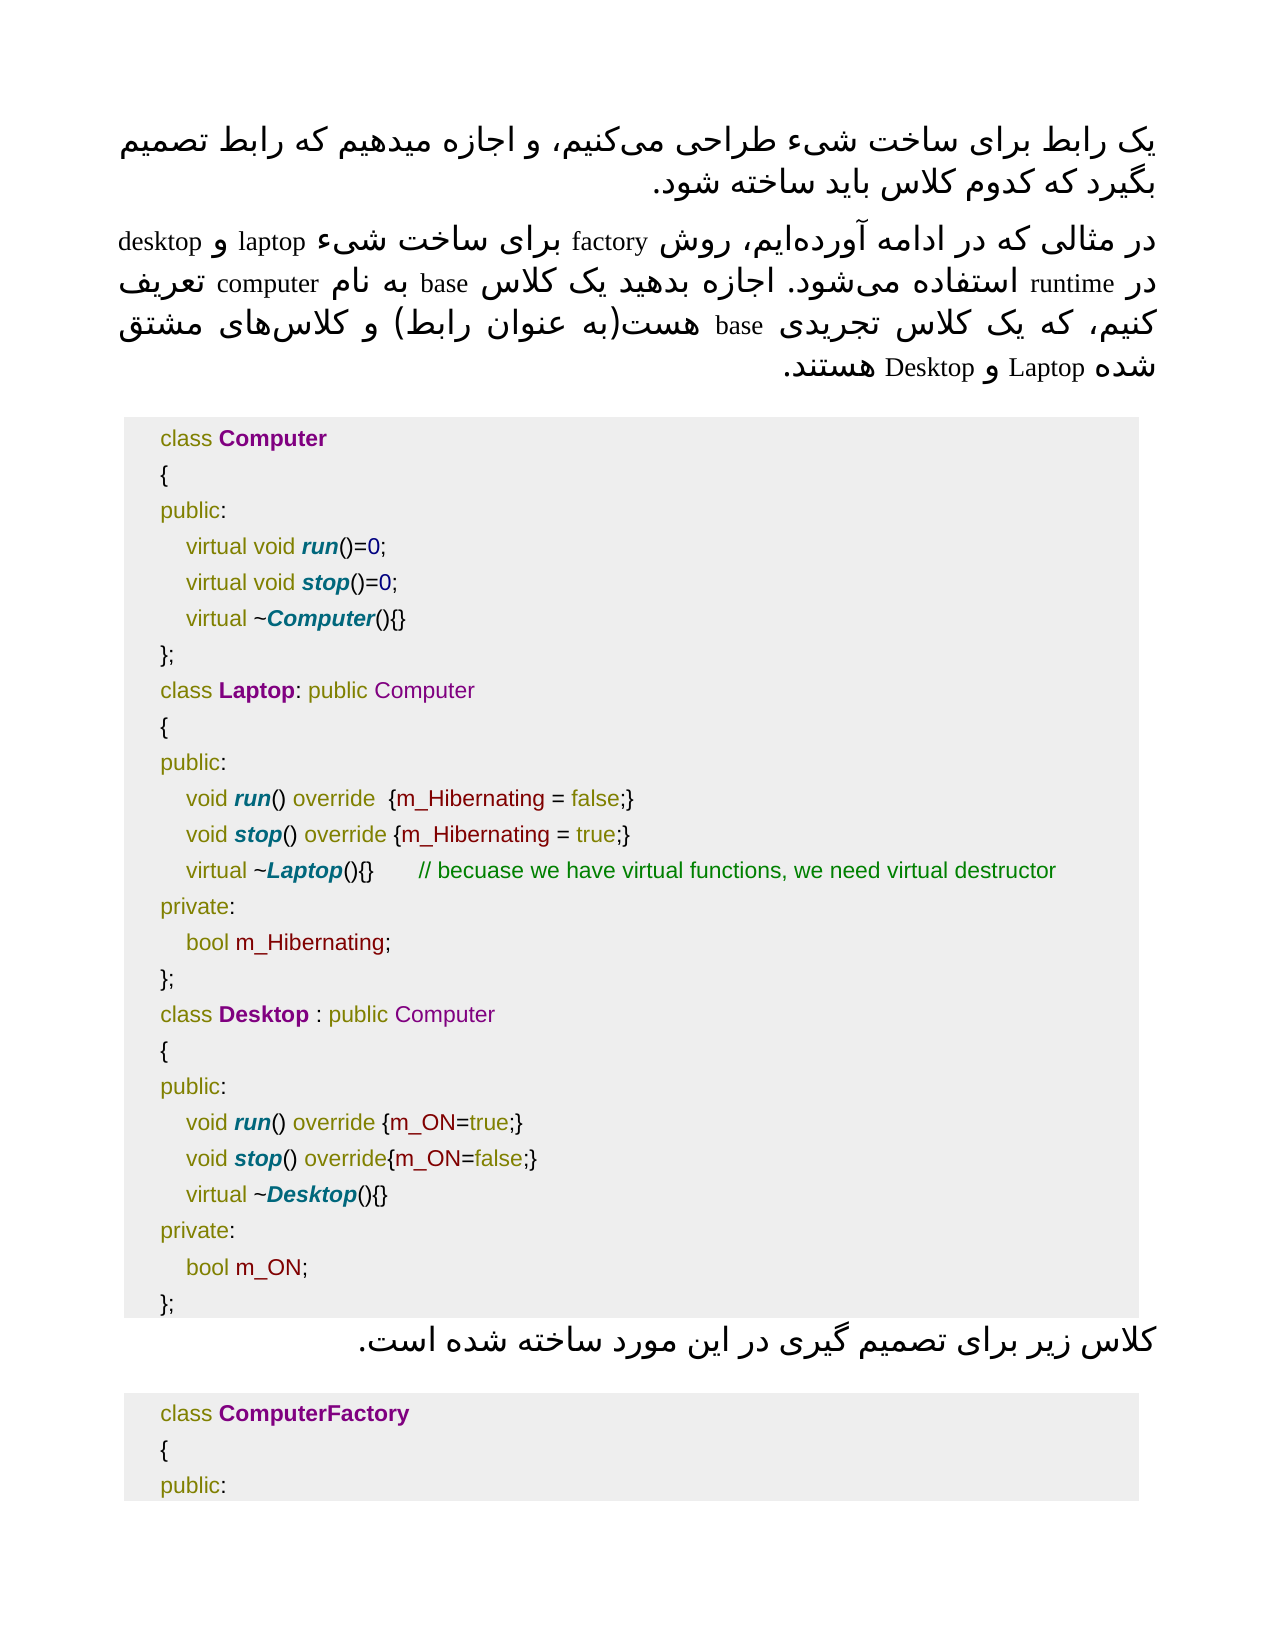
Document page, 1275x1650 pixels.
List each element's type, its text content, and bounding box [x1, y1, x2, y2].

text { [124, 1429, 1139, 1465]
text virtual ~Desktop(){} [124, 1174, 1139, 1210]
text bool m_ON; [124, 1246, 1139, 1282]
text { [124, 706, 1139, 742]
text یک رابط برای ساخت شیء طراحی می‌کنیم، و اجازه میدهیم که رابط تصمیم بگیرد که کدوم کلاس باید ساخته شود. [118, 118, 1157, 202]
text }; [124, 958, 1139, 994]
text }; [124, 633, 1139, 669]
text void run() override {m_ON=true;} [124, 1102, 1139, 1138]
text virtual void run()=0; [124, 525, 1139, 561]
text bool m_Hibernating; [124, 922, 1139, 958]
text private: [124, 1210, 1139, 1246]
text virtual ~Laptop(){} // becuase we have virtual functions, we need virtual destructor [124, 850, 1139, 886]
text { [124, 1030, 1139, 1066]
text }; [124, 1282, 1139, 1318]
text در مثالی که در ادامه آورده‌ایم، روش factory برای ساخت شیء laptop و desktop در runtime استفاده می‌شود. اجازه بدهید یک کلاس base به نام computer تعریف کنیم، که یک کلاس تجریدی base هست(به عنوان رابط) و کلاس‌های مشتق شده Laptop و Desktop هستند. [118, 217, 1157, 384]
text void stop() override{m_ON=false;} [124, 1138, 1139, 1174]
text public: [124, 1066, 1139, 1102]
text { [124, 453, 1139, 489]
text virtual void stop()=0; [124, 561, 1139, 597]
text private: [124, 886, 1139, 922]
text کلاس زیر برای تصمیم گیری در این مورد ساخته شده است. [118, 1318, 1157, 1360]
text class ComputerFactory [124, 1393, 1139, 1429]
text void run() override {m_Hibernating = false;} [124, 778, 1139, 814]
text virtual ~Computer(){} [124, 597, 1139, 633]
text void stop() override {m_Hibernating = true;} [124, 814, 1139, 850]
text public: [124, 1465, 1139, 1501]
text class Computer [124, 417, 1139, 453]
text class Laptop: public Computer [124, 669, 1139, 706]
text public: [124, 489, 1139, 525]
text class Desktop : public Computer [124, 994, 1139, 1030]
text public: [124, 742, 1139, 778]
